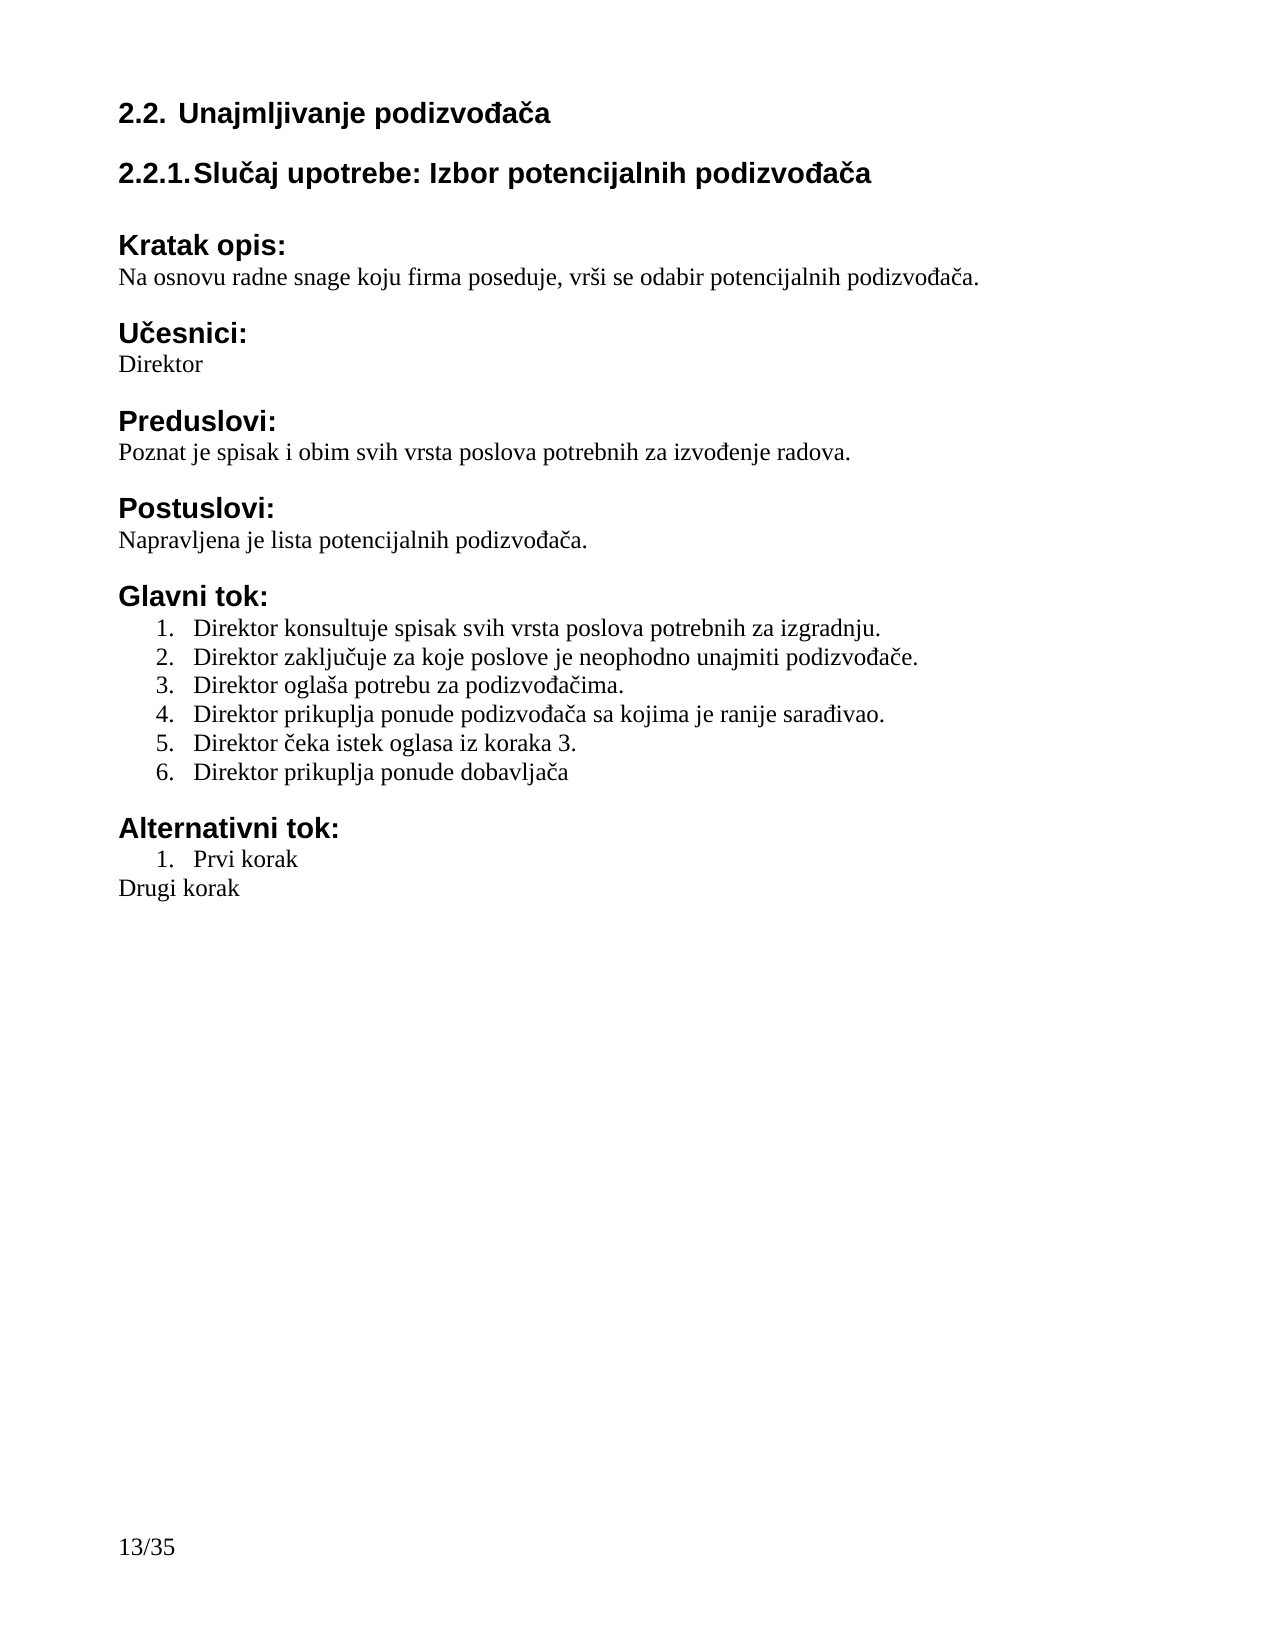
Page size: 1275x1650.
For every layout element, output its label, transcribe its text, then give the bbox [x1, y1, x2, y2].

list Direktor čeka istek oglasa iz koraka 3. [156, 728, 1157, 757]
list Direktor prikuplja ponude dobavljača [156, 757, 1157, 785]
text Drugi korak [118, 873, 1157, 902]
list Direktor konsultuje spisak svih vrsta poslova potrebnih za izgradnju. [156, 613, 1157, 642]
subtitle Slučaj upotrebe: Izbor potencijalnih podizvođača [118, 156, 1157, 190]
subtitle Unajmljivanje podizvođača [118, 96, 1157, 129]
subtitle Učesnici: [118, 316, 1157, 349]
text Napravljena je lista potencijalnih podizvođača. [118, 525, 1157, 554]
list Direktor prikuplja ponude podizvođača sa kojima je ranije sarađivao. [156, 699, 1157, 728]
text Direktor [118, 349, 1157, 378]
list Direktor oglaša potrebu za podizvođačima. [156, 670, 1157, 699]
text Na osnovu radne snage koju firma poseduje, vrši se odabir potencijalnih podizvođača. [118, 262, 1157, 290]
subtitle Preduslovi: [118, 404, 1157, 437]
list Direktor zaključuje za koje poslove je neophodno unajmiti podizvođače. [156, 642, 1157, 670]
list Prvi korak [156, 844, 1157, 873]
subtitle Glavni tok: [118, 579, 1157, 613]
subtitle Postuslovi: [118, 491, 1157, 525]
subtitle Kratak opis: [118, 228, 1157, 262]
subtitle Alternativni tok: [118, 811, 1157, 844]
text Poznat je spisak i obim svih vrsta poslova potrebnih za izvođenje radova. [118, 437, 1157, 466]
